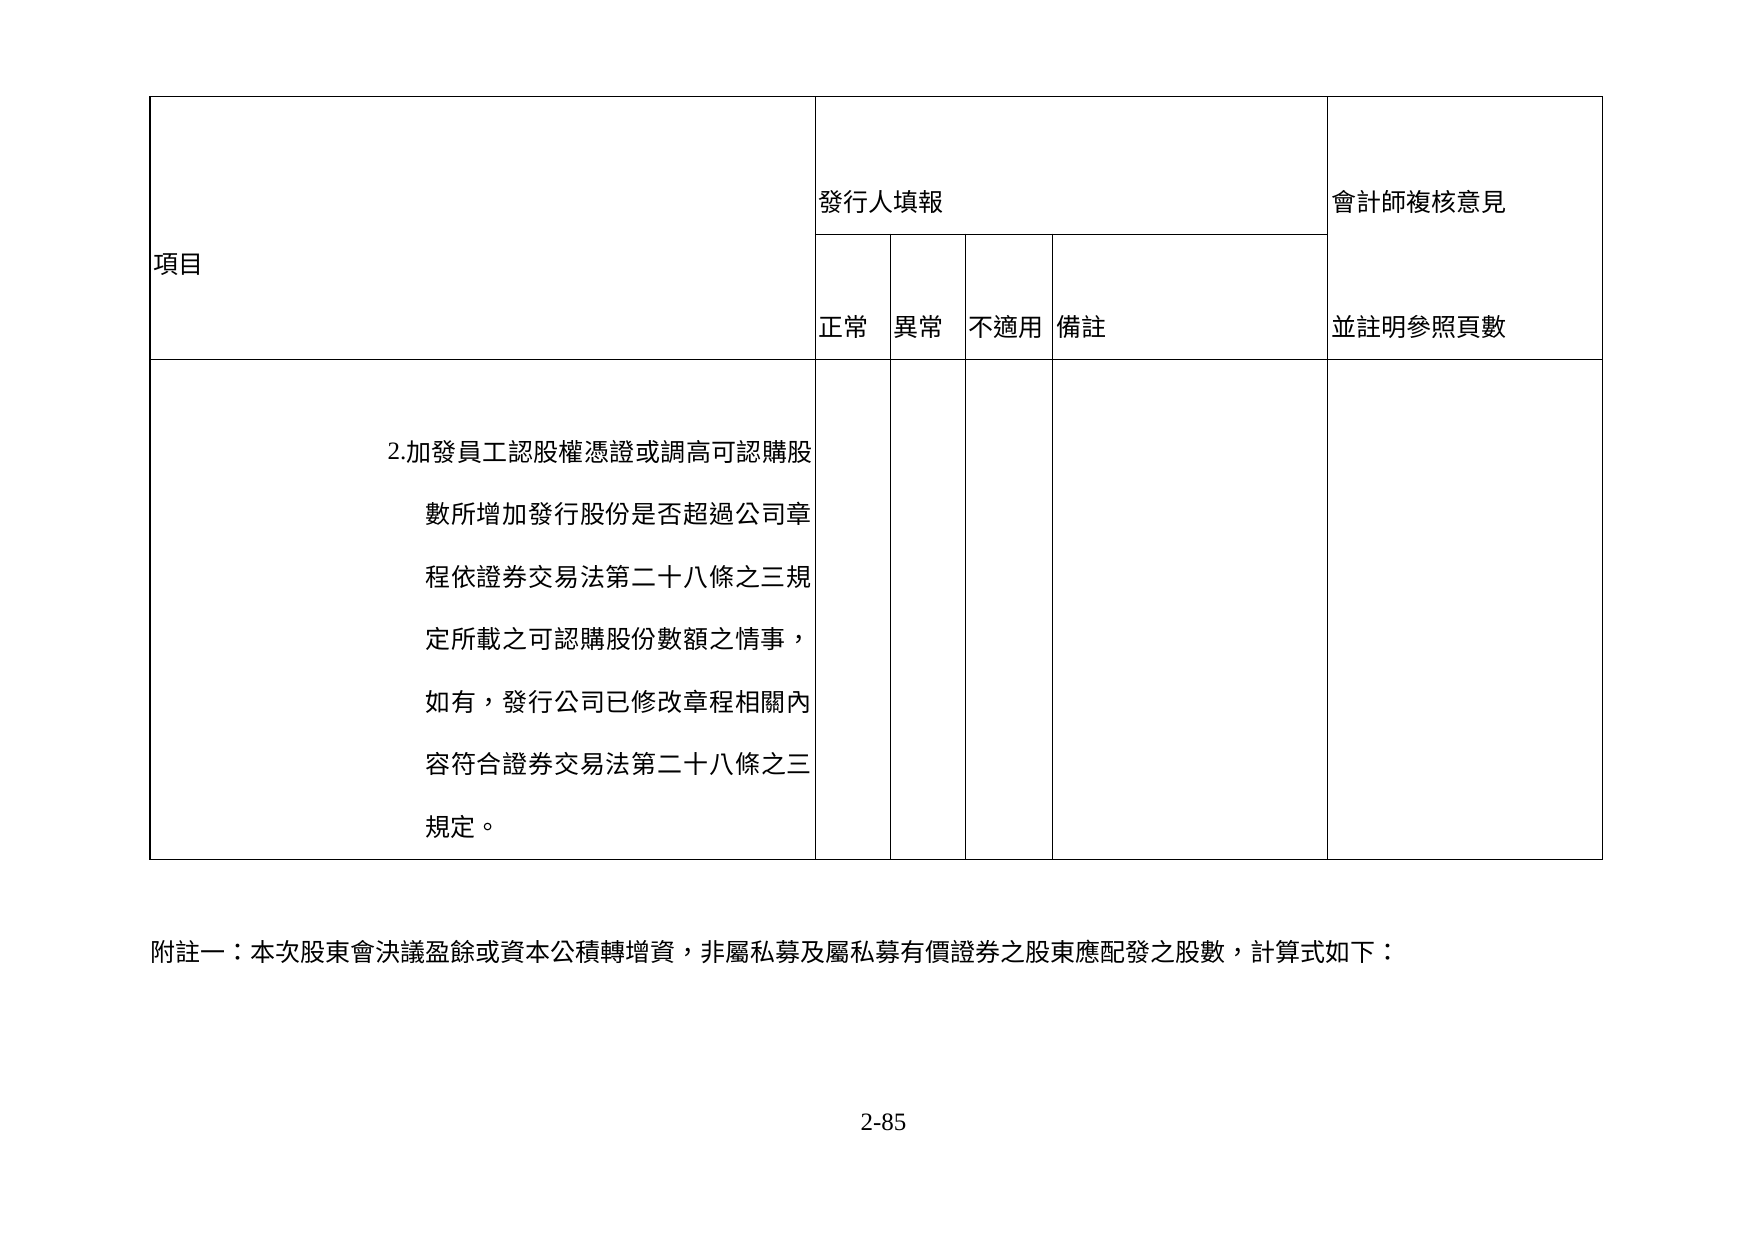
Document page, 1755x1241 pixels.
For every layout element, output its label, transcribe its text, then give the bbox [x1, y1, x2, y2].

table_cell 加發員工認股權憑證或調高可認購股數所增加發行股份是否超過公司章程依證券交易法第二十八條之三規定所載之可認購股份數額之情事，如有，發行公司已修改章程相關內容符合證券交易法第二十八條之三規定。 [151, 360, 815, 858]
table_header 項目 [151, 97, 815, 358]
text 附註一：本次股東會決議盈餘或資本公積轉增資，非屬私募及屬私募有價證券之股東應配發之股數，計算式如下： [150, 908, 1604, 971]
table_cell 不適用 [966, 235, 1052, 358]
table_cell [966, 360, 1052, 858]
table_cell [891, 360, 965, 858]
table_cell [816, 360, 890, 858]
table_cell [1328, 360, 1602, 858]
table_cell 備註 [1053, 235, 1327, 358]
table_cell 正常 [816, 235, 890, 358]
table_cell 異常 [891, 235, 965, 358]
table_cell [1053, 360, 1327, 858]
table_header 發行人填報 [816, 97, 1327, 233]
table_header 會計師複核意見 並註明參照頁數 [1328, 97, 1602, 358]
